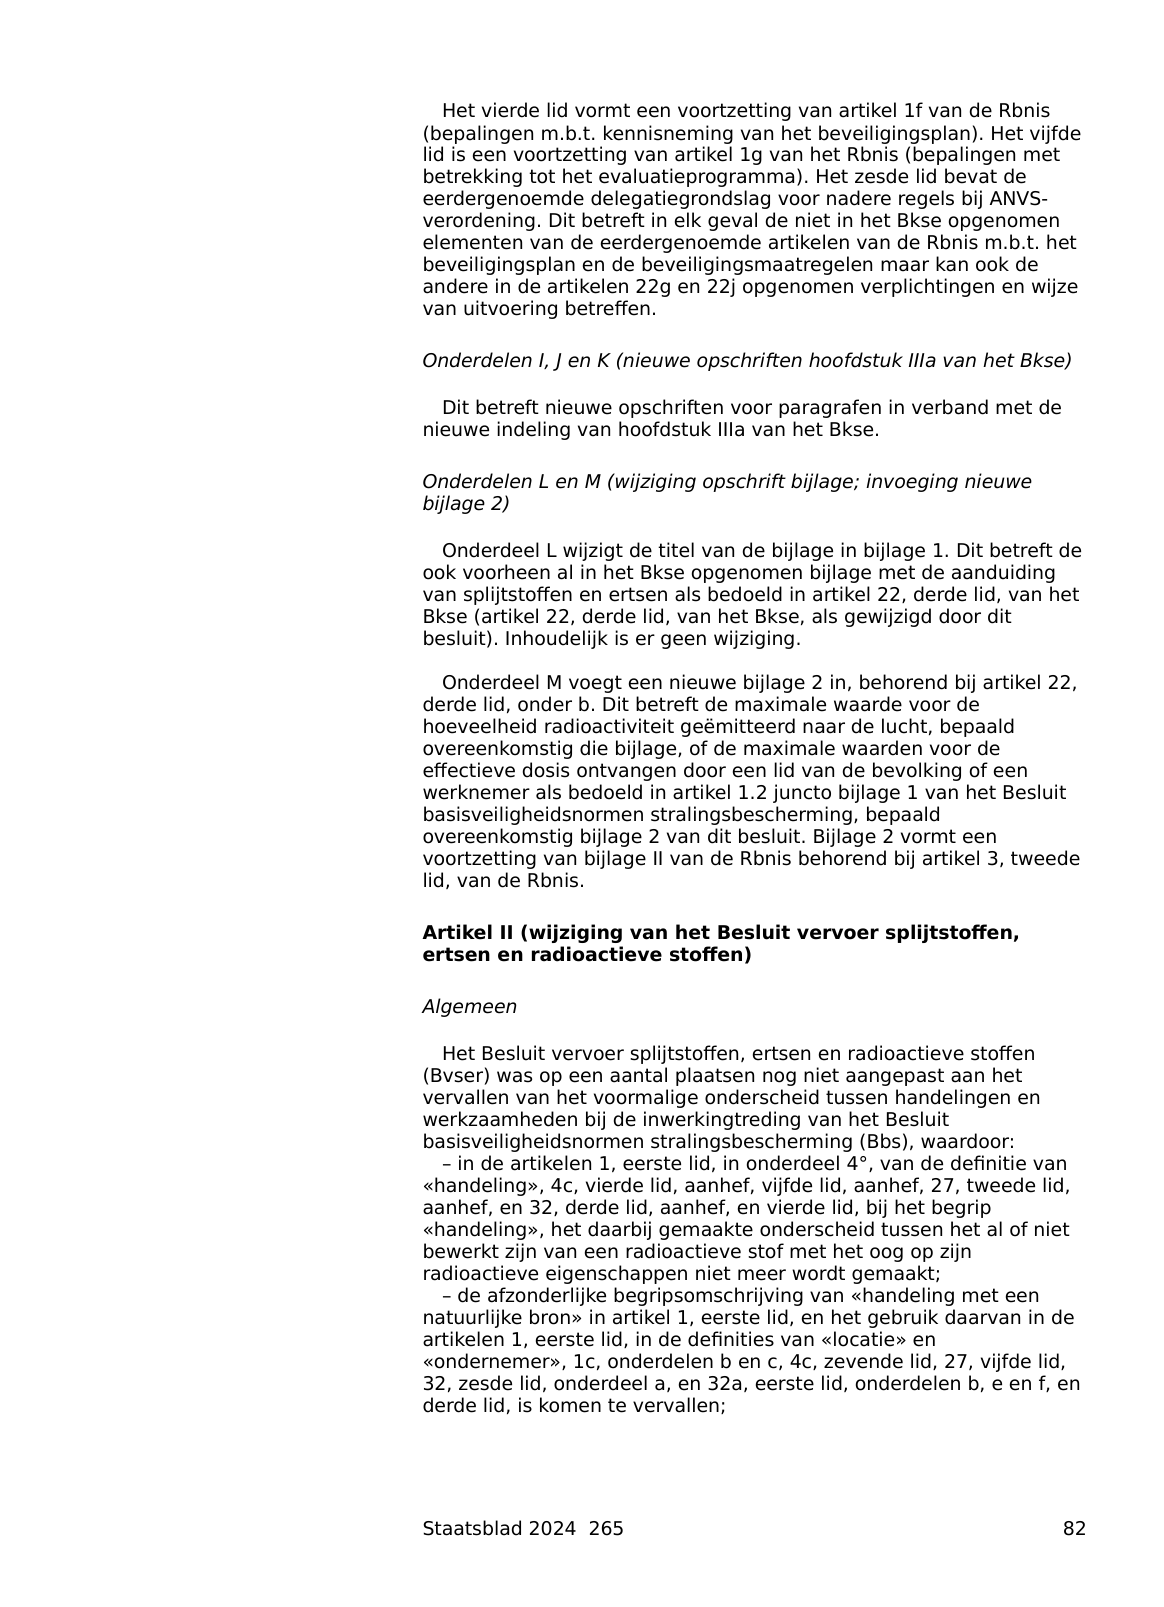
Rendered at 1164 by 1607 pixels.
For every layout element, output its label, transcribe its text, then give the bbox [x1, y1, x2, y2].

text – de afzonderlijke begripsomschrijving van «handeling met een natuurlijke bron» in artikel 1, eerste lid, en het gebruik daarvan in de artikelen 1, eerste lid, in de definities van «locatie» en «ondernemer», 1c, onderdelen b en c, 4c, zevende lid, 27, vijfde lid, 32, zesde lid, onderdeel a, en 32a, eerste lid, onderdelen b, e en f, en derde lid, is komen te vervallen; [422, 1285, 1087, 1417]
text Het Besluit vervoer splijtstoffen, ertsen en radioactieve stoffen (Bvser) was op een aantal plaatsen nog niet aangepast aan het vervallen van het voormalige onderscheid tussen handelingen en werkzaamheden bij de inwerkingtreding van het Besluit basisveiligheidsnormen stralingsbescherming (Bbs), waardoor: [422, 1043, 1087, 1153]
text Onderdeel L wijzigt de titel van de bijlage in bijlage 1. Dit betreft de ook voorheen al in het Bkse opgenomen bijlage met de aanduiding van splijtstoffen en ertsen als bedoeld in artikel 22, derde lid, van het Bkse (artikel 22, derde lid, van het Bkse, als gewijzigd door dit besluit). Inhoudelijk is er geen wijziging. [422, 540, 1087, 650]
text – in de artikelen 1, eerste lid, in onderdeel 4°, van de definitie van «handeling», 4c, vierde lid, aanhef, vijfde lid, aanhef, 27, tweede lid, aanhef, en 32, derde lid, aanhef, en vierde lid, bij het begrip «handeling», het daarbij gemaakte onderscheid tussen het al of niet bewerkt zijn van een radioactieve stof met het oog op zijn radioactieve eigenschappen niet meer wordt gemaakt; [422, 1153, 1087, 1285]
subtitle Artikel II (wijziging van het Besluit vervoer splijtstoffen, ertsen en radioactieve stoffen) [422, 922, 1087, 966]
subtitle Onderdelen I, J en K (nieuwe opschriften hoofdstuk IIIa van het Bkse) [422, 350, 1087, 372]
subtitle Algemeen [422, 996, 1087, 1018]
text Het vierde lid vormt een voortzetting van artikel 1f van de Rbnis (bepalingen m.b.t. kennisneming van het beveiligingsplan). Het vijfde lid is een voortzetting van artikel 1g van het Rbnis (bepalingen met betrekking tot het evaluatieprogramma). Het zesde lid bevat de eerdergenoemde delegatiegrondslag voor nadere regels bij ANVS-verordening. Dit betreft in elk geval de niet in het Bkse opgenomen elementen van de eerdergenoemde artikelen van de Rbnis m.b.t. het beveiligingsplan en de beveiligingsmaatregelen maar kan ook de andere in de artikelen 22g en 22j opgenomen verplichtingen en wijze van uitvoering betreffen. [422, 100, 1087, 320]
text Dit betreft nieuwe opschriften voor paragrafen in verband met de nieuwe indeling van hoofdstuk IIIa van het Bkse. [422, 397, 1087, 441]
text Onderdeel M voegt een nieuwe bijlage 2 in, behorend bij artikel 22, derde lid, onder b. Dit betreft de maximale waarde voor de hoeveelheid radioactiviteit geëmitteerd naar de lucht, bepaald overeenkomstig die bijlage, of de maximale waarden voor de effectieve dosis ontvangen door een lid van de bevolking of een werknemer als bedoeld in artikel 1.2 juncto bijlage 1 van het Besluit basisveiligheidsnormen stralingsbescherming, bepaald overeenkomstig bijlage 2 van dit besluit. Bijlage 2 vormt een voortzetting van bijlage II van de Rbnis behorend bij artikel 3, tweede lid, van de Rbnis. [422, 672, 1087, 892]
subtitle Onderdelen L en M (wijziging opschrift bijlage; invoeging nieuwe bijlage 2) [422, 471, 1087, 515]
